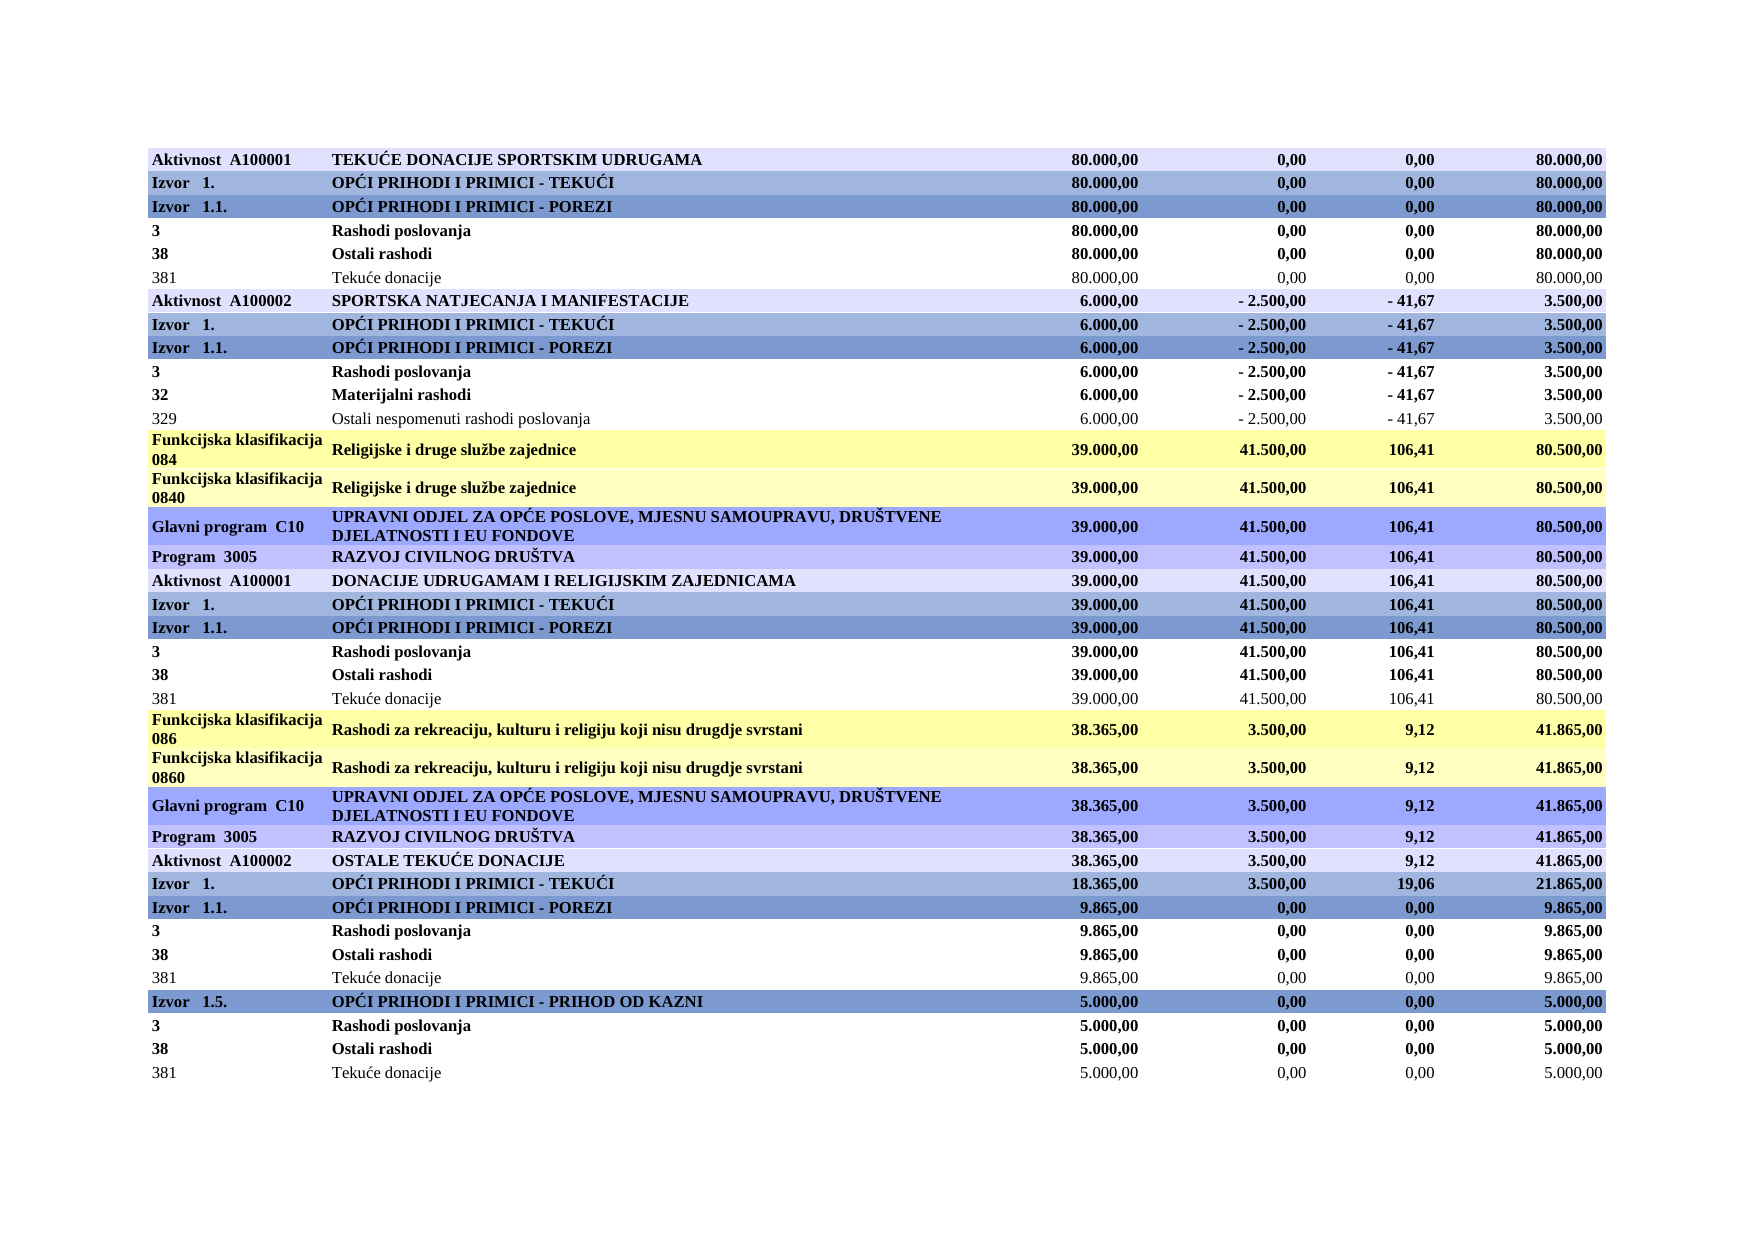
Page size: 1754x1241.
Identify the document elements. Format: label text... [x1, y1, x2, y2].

table_cell 3.500,00 [1142, 849, 1310, 872]
table_cell 3.500,00 [1438, 336, 1606, 359]
table_cell 0,00 [1142, 242, 1310, 265]
table_cell 41.865,00 [1438, 849, 1606, 872]
table_cell Glavni program C10 [148, 787, 328, 825]
table_cell 0,00 [1310, 896, 1438, 919]
table_cell 41.500,00 [1142, 545, 1310, 569]
table_cell - 2.500,00 [1142, 407, 1310, 430]
table_cell 0,00 [1310, 919, 1438, 943]
table_cell 3 [148, 919, 328, 943]
table_cell 5.000,00 [1438, 990, 1606, 1013]
table_cell 39.000,00 [974, 545, 1142, 569]
table_cell 80.500,00 [1438, 686, 1606, 710]
table_cell 0,00 [1142, 919, 1310, 943]
table_cell - 2.500,00 [1142, 360, 1310, 383]
table_cell Izvor 1. [148, 872, 328, 896]
table_cell 9,12 [1310, 748, 1438, 787]
table_cell 0,00 [1142, 148, 1310, 171]
table_cell Izvor 1.1. [148, 616, 328, 639]
table_cell Izvor 1. [148, 313, 328, 336]
table_cell 0,00 [1310, 265, 1438, 289]
table_cell UPRAVNI ODJEL ZA OPĆE POSLOVE, MJESNU SAMOUPRAVU, DRUŠTVENE DJELATNOSTI I EU FONDOVE [328, 787, 974, 825]
table_cell 80.000,00 [1438, 242, 1606, 265]
table_cell 9.865,00 [1438, 919, 1606, 943]
table_cell 80.500,00 [1438, 569, 1606, 592]
table_cell 19,06 [1310, 872, 1438, 896]
table_cell Funkcijska klasifikacija 084 [148, 430, 328, 468]
table_cell Rashodi poslovanja [328, 218, 974, 242]
table_cell 0,00 [1310, 1013, 1438, 1037]
table_cell 9.865,00 [1438, 896, 1606, 919]
table_cell 106,41 [1310, 686, 1438, 710]
table_cell Ostali rashodi [328, 242, 974, 265]
table_cell 38.365,00 [974, 849, 1142, 872]
table_cell 106,41 [1310, 469, 1438, 507]
table_cell OPĆI PRIHODI I PRIMICI - TEKUĆI [328, 313, 974, 336]
table_cell - 2.500,00 [1142, 383, 1310, 407]
table_cell OPĆI PRIHODI I PRIMICI - POREZI [328, 336, 974, 359]
table_cell Funkcijska klasifikacija 0840 [148, 469, 328, 507]
table_cell 80.500,00 [1438, 469, 1606, 507]
table_cell 39.000,00 [974, 469, 1142, 507]
table_cell 39.000,00 [974, 592, 1142, 616]
table_cell 0,00 [1142, 966, 1310, 990]
table_cell 9.865,00 [974, 919, 1142, 943]
table_cell 41.500,00 [1142, 430, 1310, 468]
table_cell 0,00 [1310, 990, 1438, 1013]
table_cell 80.500,00 [1438, 616, 1606, 639]
table_cell 6.000,00 [974, 289, 1142, 312]
table_cell OPĆI PRIHODI I PRIMICI - TEKUĆI [328, 872, 974, 896]
table_cell 41.865,00 [1438, 748, 1606, 787]
table_cell 5.000,00 [974, 990, 1142, 1013]
table_cell 5.000,00 [974, 1060, 1142, 1084]
table_cell 0,00 [1142, 265, 1310, 289]
table_cell 3.500,00 [1142, 748, 1310, 787]
table_cell 106,41 [1310, 545, 1438, 569]
table_cell - 41,67 [1310, 383, 1438, 407]
table_cell 0,00 [1310, 966, 1438, 990]
table_cell 0,00 [1142, 195, 1310, 218]
table_cell 6.000,00 [974, 407, 1142, 430]
table_cell OSTALE TEKUĆE DONACIJE [328, 849, 974, 872]
table_cell - 41,67 [1310, 336, 1438, 359]
table_cell 9.865,00 [1438, 943, 1606, 966]
table_cell 106,41 [1310, 663, 1438, 686]
table_cell Tekuće donacije [328, 966, 974, 990]
table_cell - 41,67 [1310, 289, 1438, 312]
table_cell Ostali rashodi [328, 1037, 974, 1060]
table_cell 106,41 [1310, 639, 1438, 663]
table_cell Izvor 1.1. [148, 195, 328, 218]
table_cell 39.000,00 [974, 686, 1142, 710]
table_cell 3.500,00 [1438, 407, 1606, 430]
table_cell 5.000,00 [1438, 1060, 1606, 1084]
table_cell 0,00 [1142, 990, 1310, 1013]
table_cell 106,41 [1310, 569, 1438, 592]
table_cell OPĆI PRIHODI I PRIMICI - POREZI [328, 896, 974, 919]
table_cell - 2.500,00 [1142, 289, 1310, 312]
table_cell 39.000,00 [974, 507, 1142, 545]
table_cell 0,00 [1142, 171, 1310, 195]
table_cell 9,12 [1310, 825, 1438, 848]
table_cell 80.500,00 [1438, 639, 1606, 663]
table_cell 0,00 [1310, 171, 1438, 195]
table_cell DONACIJE UDRUGAMAM I RELIGIJSKIM ZAJEDNICAMA [328, 569, 974, 592]
table_cell 41.500,00 [1142, 663, 1310, 686]
table_cell Glavni program C10 [148, 507, 328, 545]
table_cell OPĆI PRIHODI I PRIMICI - PRIHOD OD KAZNI [328, 990, 974, 1013]
table_cell 381 [148, 1060, 328, 1084]
table_cell 9.865,00 [974, 966, 1142, 990]
table_cell TEKUĆE DONACIJE SPORTSKIM UDRUGAMA [328, 148, 974, 171]
table_cell Program 3005 [148, 825, 328, 848]
table_cell 0,00 [1142, 896, 1310, 919]
table_cell 38.365,00 [974, 825, 1142, 848]
table_cell 0,00 [1310, 148, 1438, 171]
table_cell 5.000,00 [1438, 1013, 1606, 1037]
table_cell Ostali nespomenuti rashodi poslovanja [328, 407, 974, 430]
table_cell 0,00 [1310, 1060, 1438, 1084]
table_cell - 2.500,00 [1142, 336, 1310, 359]
table_cell 80.000,00 [1438, 218, 1606, 242]
table_cell 80.000,00 [974, 218, 1142, 242]
table_cell 0,00 [1142, 943, 1310, 966]
table_cell 0,00 [1310, 242, 1438, 265]
table_cell Ostali rashodi [328, 663, 974, 686]
table_cell Religijske i druge službe zajednice [328, 469, 974, 507]
table_cell - 41,67 [1310, 313, 1438, 336]
table_cell Tekuće donacije [328, 1060, 974, 1084]
table_cell 38 [148, 1037, 328, 1060]
table_cell Rashodi poslovanja [328, 1013, 974, 1037]
table_cell 3 [148, 360, 328, 383]
table_cell 9.865,00 [974, 896, 1142, 919]
table_cell 6.000,00 [974, 360, 1142, 383]
table_cell 41.865,00 [1438, 710, 1606, 748]
table_cell 106,41 [1310, 616, 1438, 639]
table_cell 0,00 [1310, 1037, 1438, 1060]
table_cell OPĆI PRIHODI I PRIMICI - POREZI [328, 195, 974, 218]
table_cell 3.500,00 [1142, 872, 1310, 896]
table_cell Aktivnost A100002 [148, 289, 328, 312]
table_cell 80.000,00 [1438, 148, 1606, 171]
table_cell 3.500,00 [1438, 383, 1606, 407]
table_cell Tekuće donacije [328, 265, 974, 289]
table_cell 38.365,00 [974, 748, 1142, 787]
table_cell 0,00 [1310, 218, 1438, 242]
table_cell Program 3005 [148, 545, 328, 569]
table_cell 18.365,00 [974, 872, 1142, 896]
table_cell 3.500,00 [1142, 825, 1310, 848]
table_cell 80.500,00 [1438, 545, 1606, 569]
table_cell Izvor 1. [148, 171, 328, 195]
table_cell OPĆI PRIHODI I PRIMICI - POREZI [328, 616, 974, 639]
table_cell 39.000,00 [974, 430, 1142, 468]
table_cell Rashodi za rekreaciju, kulturu i religiju koji nisu drugdje svrstani [328, 748, 974, 787]
table_cell Aktivnost A100002 [148, 849, 328, 872]
table_cell 39.000,00 [974, 616, 1142, 639]
table_cell - 41,67 [1310, 407, 1438, 430]
table_cell 41.865,00 [1438, 825, 1606, 848]
table_cell 38.365,00 [974, 710, 1142, 748]
table_cell 0,00 [1142, 1013, 1310, 1037]
table_cell 80.000,00 [974, 195, 1142, 218]
table_cell Izvor 1.1. [148, 896, 328, 919]
table_cell 41.865,00 [1438, 787, 1606, 825]
table_cell 41.500,00 [1142, 569, 1310, 592]
table_cell Ostali rashodi [328, 943, 974, 966]
table_cell 39.000,00 [974, 663, 1142, 686]
table_cell Rashodi poslovanja [328, 360, 974, 383]
table_cell 41.500,00 [1142, 507, 1310, 545]
table_cell 39.000,00 [974, 569, 1142, 592]
table_cell 80.000,00 [1438, 195, 1606, 218]
table_cell RAZVOJ CIVILNOG DRUŠTVA [328, 545, 974, 569]
table_cell 6.000,00 [974, 313, 1142, 336]
table_cell 381 [148, 265, 328, 289]
table_cell 5.000,00 [1438, 1037, 1606, 1060]
table_cell 0,00 [1310, 943, 1438, 966]
table_cell UPRAVNI ODJEL ZA OPĆE POSLOVE, MJESNU SAMOUPRAVU, DRUŠTVENE DJELATNOSTI I EU FONDOVE [328, 507, 974, 545]
table_cell 3 [148, 1013, 328, 1037]
table_cell 6.000,00 [974, 336, 1142, 359]
table_cell 41.500,00 [1142, 639, 1310, 663]
table_cell 3.500,00 [1438, 313, 1606, 336]
table_cell 80.000,00 [974, 171, 1142, 195]
table_cell 0,00 [1142, 1037, 1310, 1060]
table_cell 0,00 [1142, 218, 1310, 242]
table_cell 106,41 [1310, 507, 1438, 545]
table_cell OPĆI PRIHODI I PRIMICI - TEKUĆI [328, 171, 974, 195]
table_cell Tekuće donacije [328, 686, 974, 710]
table_cell 9.865,00 [1438, 966, 1606, 990]
table_cell 80.000,00 [1438, 265, 1606, 289]
table_cell 38 [148, 242, 328, 265]
table_cell 80.500,00 [1438, 592, 1606, 616]
table_cell 381 [148, 686, 328, 710]
table_cell RAZVOJ CIVILNOG DRUŠTVA [328, 825, 974, 848]
table_cell Rashodi za rekreaciju, kulturu i religiju koji nisu drugdje svrstani [328, 710, 974, 748]
table_cell Izvor 1.1. [148, 336, 328, 359]
table_cell 106,41 [1310, 592, 1438, 616]
table_cell 9,12 [1310, 787, 1438, 825]
table_cell 41.500,00 [1142, 686, 1310, 710]
table_cell 80.000,00 [1438, 171, 1606, 195]
table_cell 3 [148, 639, 328, 663]
table_cell 9,12 [1310, 710, 1438, 748]
table_cell 80.500,00 [1438, 663, 1606, 686]
table_cell 3.500,00 [1142, 710, 1310, 748]
table_cell 80.000,00 [974, 265, 1142, 289]
table_cell 5.000,00 [974, 1013, 1142, 1037]
table_cell 3.500,00 [1438, 289, 1606, 312]
table_cell SPORTSKA NATJECANJA I MANIFESTACIJE [328, 289, 974, 312]
table_cell 3 [148, 218, 328, 242]
table_cell Funkcijska klasifikacija 0860 [148, 748, 328, 787]
table_cell 32 [148, 383, 328, 407]
table_cell Religijske i druge službe zajednice [328, 430, 974, 468]
table_cell 6.000,00 [974, 383, 1142, 407]
table_cell 41.500,00 [1142, 469, 1310, 507]
table_cell 329 [148, 407, 328, 430]
table_cell 0,00 [1142, 1060, 1310, 1084]
table_cell 0,00 [1310, 195, 1438, 218]
table_cell 80.000,00 [974, 148, 1142, 171]
table_cell 5.000,00 [974, 1037, 1142, 1060]
table_cell Materijalni rashodi [328, 383, 974, 407]
table_cell 80.500,00 [1438, 507, 1606, 545]
table_cell 80.500,00 [1438, 430, 1606, 468]
table_cell - 2.500,00 [1142, 313, 1310, 336]
table_cell 41.500,00 [1142, 616, 1310, 639]
table_cell Rashodi poslovanja [328, 919, 974, 943]
table_cell Funkcijska klasifikacija 086 [148, 710, 328, 748]
table_cell 39.000,00 [974, 639, 1142, 663]
table_cell 38.365,00 [974, 787, 1142, 825]
table_cell 3.500,00 [1142, 787, 1310, 825]
table_cell - 41,67 [1310, 360, 1438, 383]
table_cell Izvor 1. [148, 592, 328, 616]
table_cell 9,12 [1310, 849, 1438, 872]
table_cell 106,41 [1310, 430, 1438, 468]
table_cell OPĆI PRIHODI I PRIMICI - TEKUĆI [328, 592, 974, 616]
table_cell 80.000,00 [974, 242, 1142, 265]
table_cell 21.865,00 [1438, 872, 1606, 896]
table_cell 3.500,00 [1438, 360, 1606, 383]
table_cell 381 [148, 966, 328, 990]
table_cell 9.865,00 [974, 943, 1142, 966]
table_cell 38 [148, 943, 328, 966]
table_cell Aktivnost A100001 [148, 148, 328, 171]
table_cell 41.500,00 [1142, 592, 1310, 616]
table_cell Rashodi poslovanja [328, 639, 974, 663]
table_cell Aktivnost A100001 [148, 569, 328, 592]
table_cell 38 [148, 663, 328, 686]
table_cell Izvor 1.5. [148, 990, 328, 1013]
